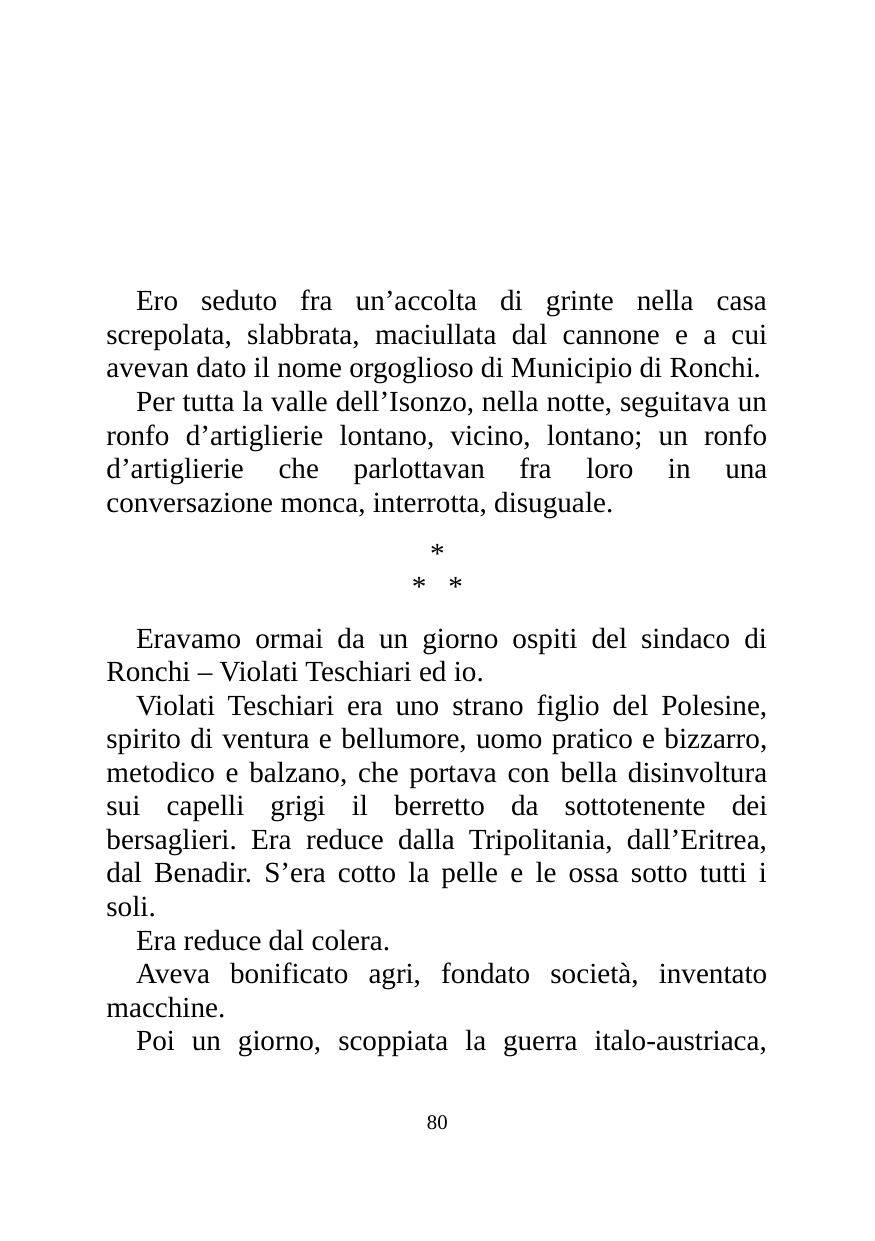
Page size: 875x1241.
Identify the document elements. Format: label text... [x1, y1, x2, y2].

text Ero seduto fra un’accolta di grinte nella casa screpolata, slabbrata, maciullata dal cannone e a cui avevan dato il nome orgoglioso di Municipio di Ronchi. [106, 283, 768, 384]
text Per tutta la valle dell’Isonzo, nella notte, seguitava un ronfo d’artiglierie lontano, vicino, lontano; un ronfo d’artiglierie che parlottavan fra loro in una conversazione monca, interrotta, disuguale. [106, 384, 768, 518]
text Poi un giorno, scoppiata la guerra italo-austriaca, [106, 1023, 768, 1057]
text Violati Teschiari era uno strano figlio del Polesine, spirito di ventura e bellumore, uomo pratico e bizzarro, metodico e balzano, che portava con bella disinvoltura sui capelli grigi il berretto da sottotenente dei bersaglieri. Era reduce dalla Tripolitania, dall’Eritrea, dal Benadir. S’era cotto la pelle e le ossa sotto tutti i soli. [106, 688, 768, 923]
text Aveva bonificato agri, fondato società, inventato macchine. [106, 956, 768, 1023]
text Era reduce dal colera. [106, 923, 768, 956]
text Eravamo ormai da un giorno ospiti del sindaco di Ronchi – Violati Teschiari ed io. [106, 621, 768, 688]
text * * * [106, 536, 768, 603]
